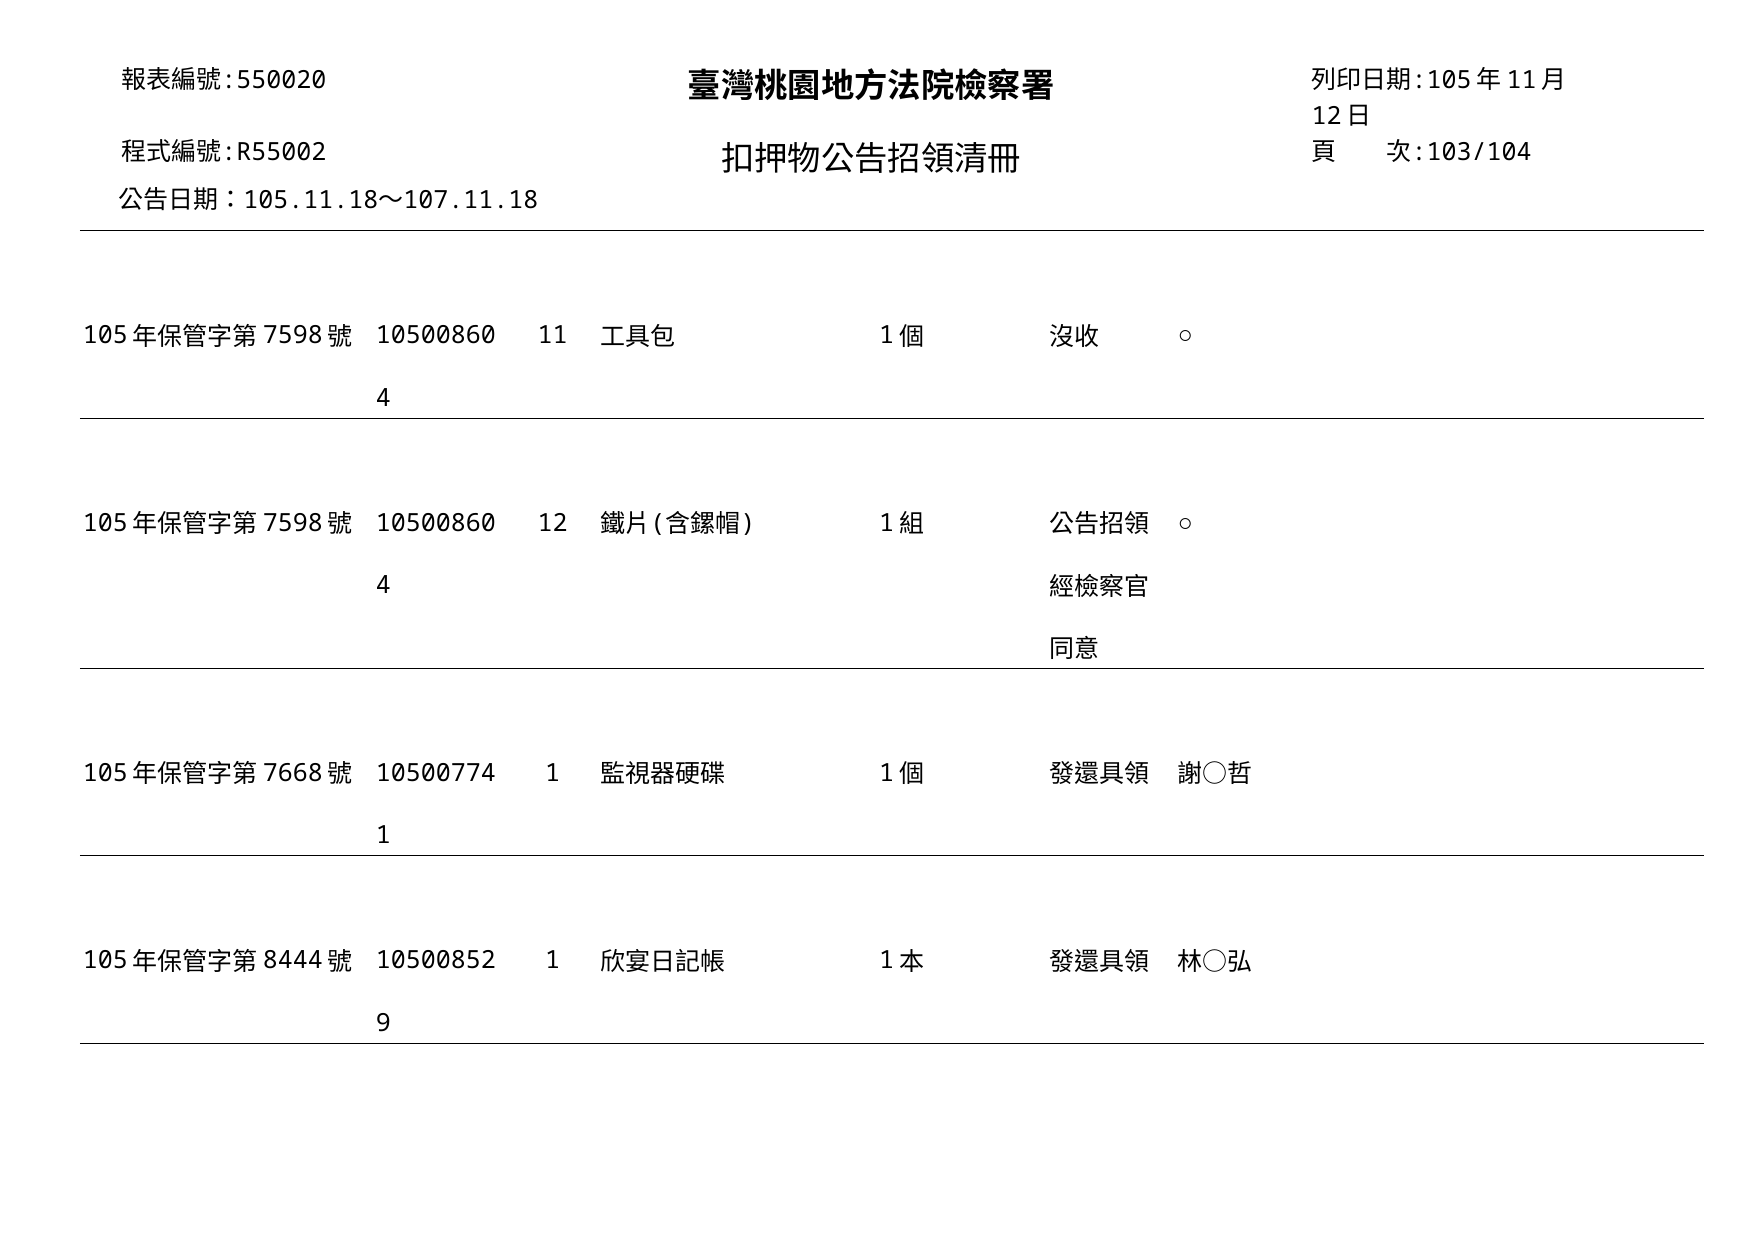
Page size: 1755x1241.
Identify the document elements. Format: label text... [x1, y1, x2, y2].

table_cell 105年保管字第7598號 [80, 419, 373, 667]
table_cell 謝○哲 [1175, 669, 1317, 855]
table_cell 12 [507, 419, 597, 667]
table_cell 105007741 [373, 669, 507, 855]
table_cell [927, 231, 1046, 417]
table_cell 1 [507, 856, 597, 1042]
table_cell [1317, 419, 1575, 667]
table_cell 1個 [808, 669, 927, 855]
table_cell 發還具領 [1046, 669, 1175, 855]
table_cell 沒收 [1046, 231, 1175, 417]
table_cell 發還具領 [1046, 856, 1175, 1042]
table_cell [1317, 669, 1575, 855]
table_cell [1575, 419, 1704, 667]
table_cell 監視器硬碟 [597, 669, 807, 855]
table_cell [1575, 669, 1704, 855]
table_cell [1575, 856, 1704, 1042]
table_cell 11 [507, 231, 597, 417]
table_cell [927, 419, 1046, 667]
table_cell 105008604 [373, 419, 507, 667]
table_cell 公告招領經檢察官同意 [1046, 419, 1175, 667]
table_cell 欣宴日記帳 [597, 856, 807, 1042]
table_cell 105008529 [373, 856, 507, 1042]
table_cell [1317, 856, 1575, 1042]
table_cell 鐵片(含鏍帽) [597, 419, 807, 667]
table_cell 林○弘 [1175, 856, 1317, 1042]
table_cell 工具包 [597, 231, 807, 417]
table_cell 1組 [808, 419, 927, 667]
table_cell 1 [507, 669, 597, 855]
table_cell 1個 [808, 231, 927, 417]
table_cell [1575, 231, 1704, 417]
table_cell ○ [1175, 231, 1317, 417]
table_cell [927, 856, 1046, 1042]
table_cell 105年保管字第8444號 [80, 856, 373, 1042]
table_cell 105008604 [373, 231, 507, 417]
table_cell 1本 [808, 856, 927, 1042]
table_cell [1317, 231, 1575, 417]
table_cell 105年保管字第7668號 [80, 669, 373, 855]
table_cell ○ [1175, 419, 1317, 667]
table_cell [927, 669, 1046, 855]
table_cell 105年保管字第7598號 [80, 231, 373, 417]
